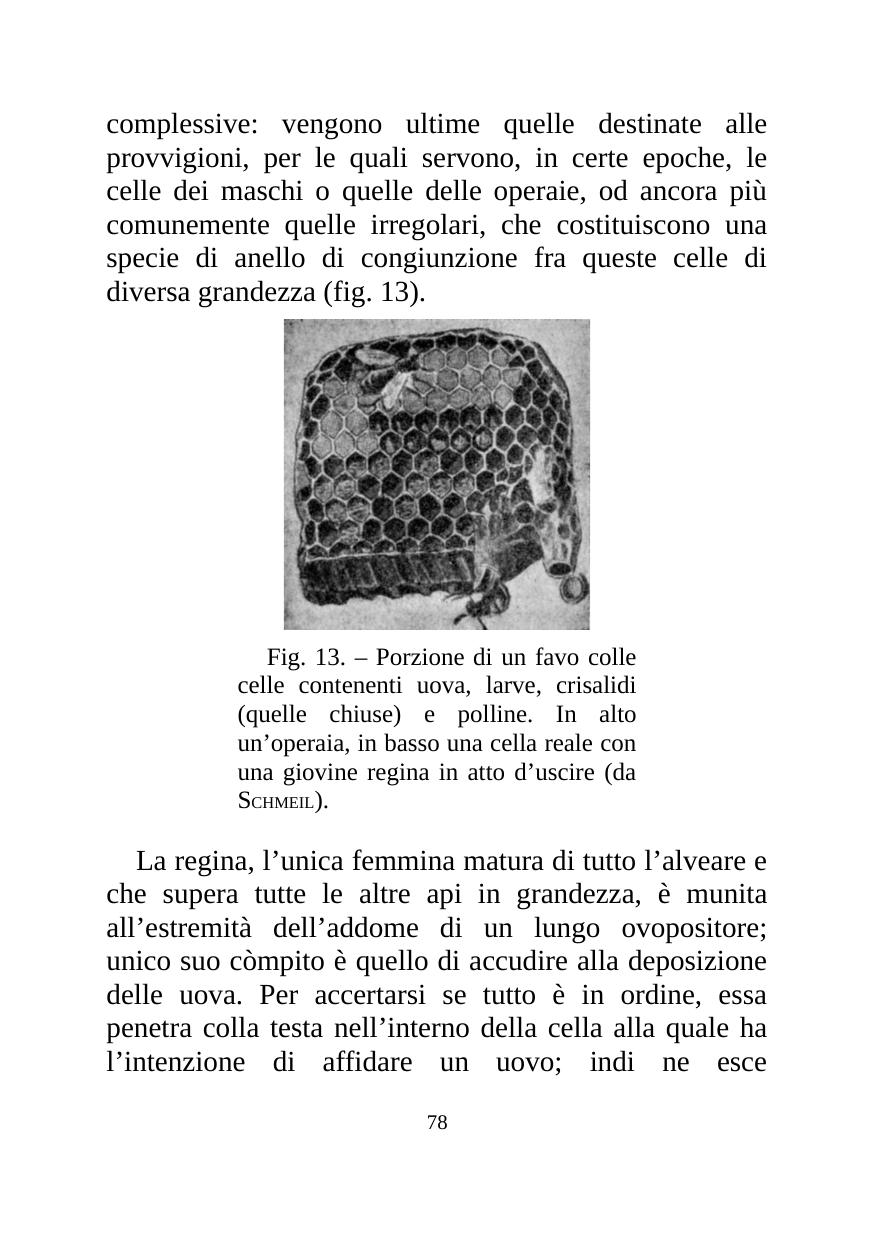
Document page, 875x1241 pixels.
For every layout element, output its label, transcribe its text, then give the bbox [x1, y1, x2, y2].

picture [283, 319, 591, 630]
text La regina, l’unica femmina matura di tutto l’alveare e che supera tutte le altre api in grandezza, è munita all’estremità dell’addome di un lungo ovopositore; unico suo còmpito è quello di accudire alla deposizione delle uova. Per accertarsi se tutto è in ordine, essa penetra colla testa nell’interno della cella alla quale ha l’intenzione di affidare un uovo; indi ne esce [106, 307, 768, 1077]
text complessive: vengono ultime quelle destinate alle provvigioni, per le quali servono, in certe epoche, le celle dei maschi o quelle delle operaie, od ancora più comunemente quelle irregolari, che costituiscono una specie di anello di congiunzione fra queste celle di diversa grandezza (fig. 13). [106, 106, 768, 307]
text Fig. 13. – Porzione di un favo colle celle contenenti uova, larve, crisalidi (quelle chiuse) e polline. In alto un’operaia, in basso una cella reale con una giovine regina in atto d’uscire (da Schmeil). [237, 630, 637, 814]
